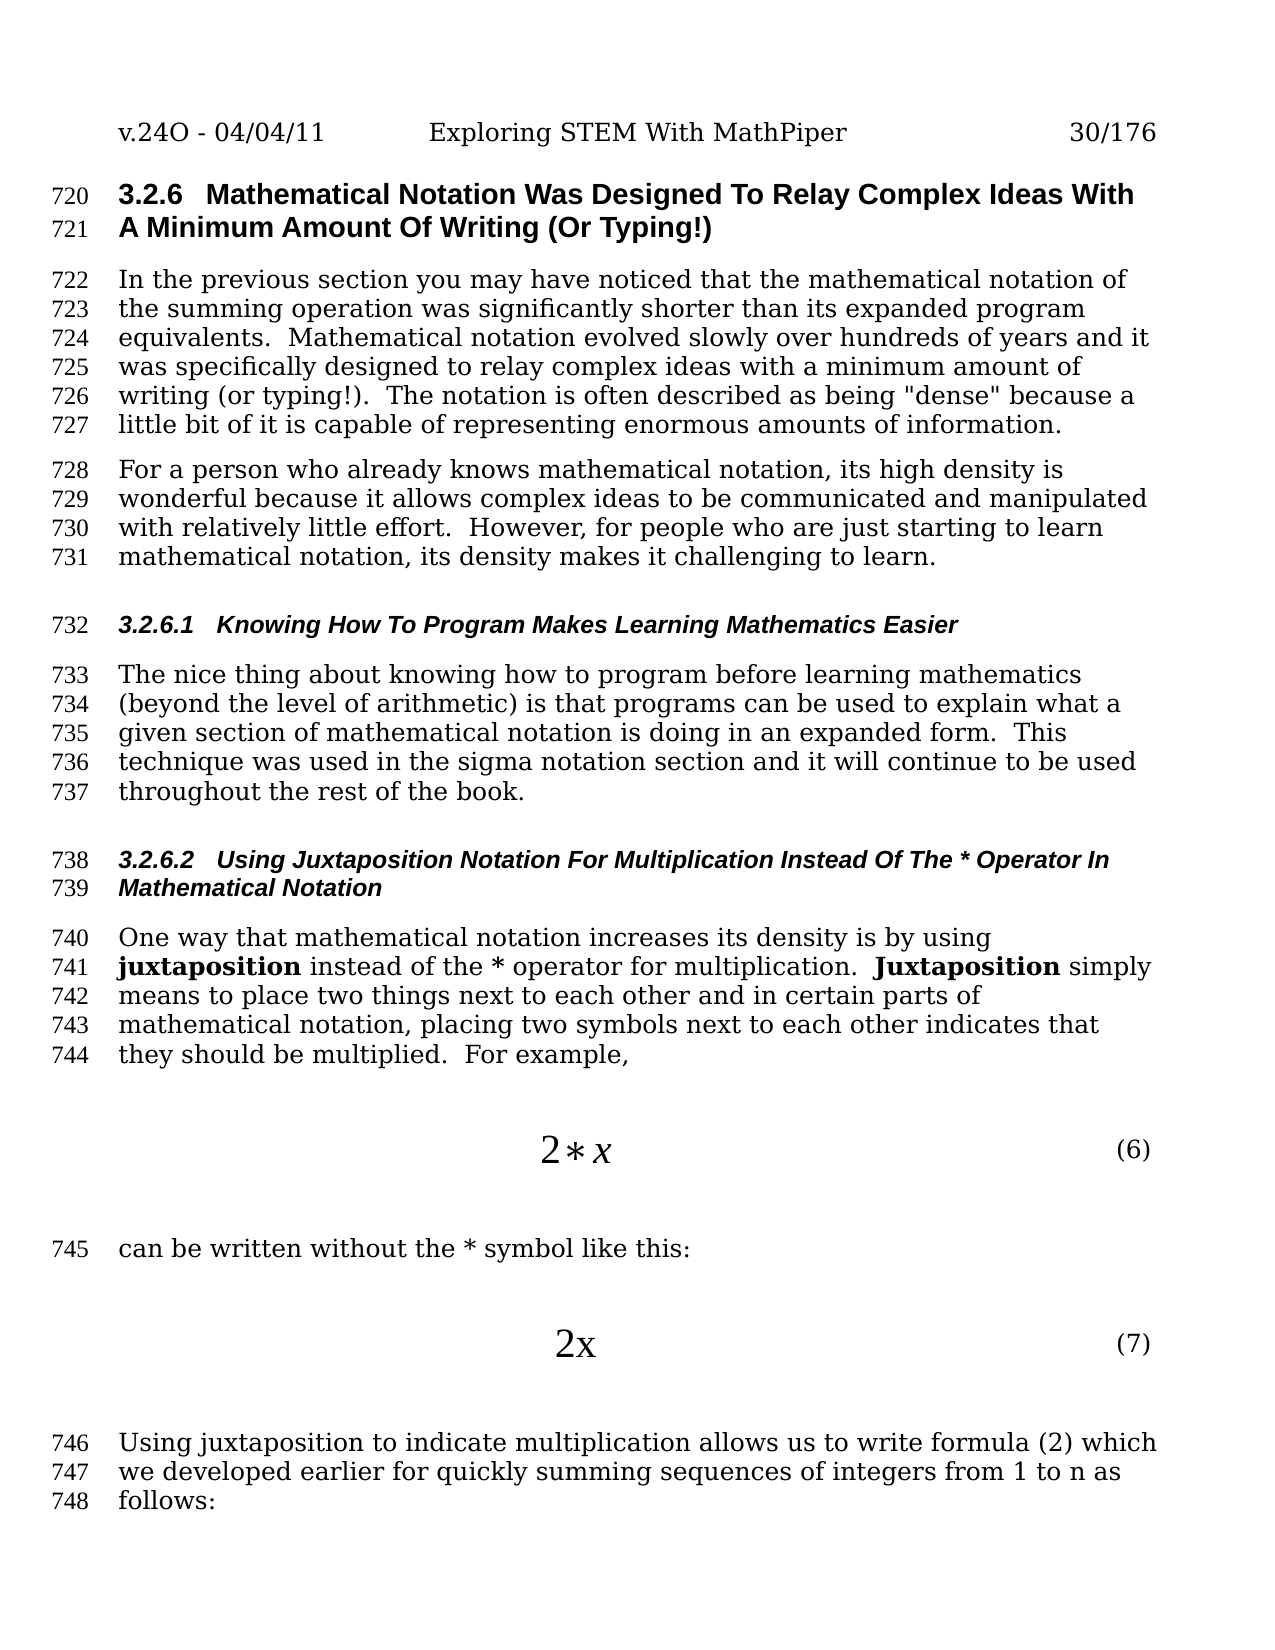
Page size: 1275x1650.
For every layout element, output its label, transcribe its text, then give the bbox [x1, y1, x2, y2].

subtitle Knowing How To Program Makes Learning Mathematics Easier [118, 611, 1157, 639]
text can be written without the * symbol like this: [118, 1234, 1157, 1263]
table_header (6) [1041, 1119, 1157, 1181]
text One way that mathematical notation increases its density is by using juxtaposition instead of the * operator for multiplication. Juxtaposition simply means to place two things next to each other and in certain parts of mathematical notation, placing two symbols next to each other indicates that they should be multiplied. For example, [118, 923, 1157, 1069]
text Using juxtaposition to indicate multiplication allows us to write formula (2) which we developed earlier for quickly summing sequences of integers from 1 to n as follows: [118, 1428, 1157, 1515]
text For a person who already knows mathematical notation, its high density is wonderful because it allows complex ideas to be communicated and manipulated with relatively little effort. However, for people who are just starting to learn mathematical notation, its density makes it challenging to learn. [118, 455, 1157, 571]
table_header [118, 1119, 1041, 1181]
subtitle Mathematical Notation Was Designed To Relay Complex Ideas With A Minimum Amount Of Writing (Or Typing!) [118, 177, 1157, 244]
subtitle Using Juxtaposition Notation For Multiplication Instead Of The * Operator In Mathematical Notation [118, 845, 1157, 902]
text The nice thing about knowing how to program before learning mathematics (beyond the level of arithmetic) is that programs can be used to explain what a given section of mathematical notation is doing in an expanded form. This technique was used in the sigma notation section and it will continue to be used throughout the rest of the book. [118, 660, 1157, 806]
table_header [118, 1313, 1041, 1375]
table_header (7) [1041, 1313, 1157, 1375]
text In the previous section you may have noticed that the mathematical notation of the summing operation was significantly shorter than its expanded program equivalents. Mathematical notation evolved slowly over hundreds of years and it was specifically designed to relay complex ideas with a minimum amount of writing (or typing!). The notation is often described as being "dense" because a little bit of it is capable of representing enormous amounts of information. [118, 265, 1157, 440]
